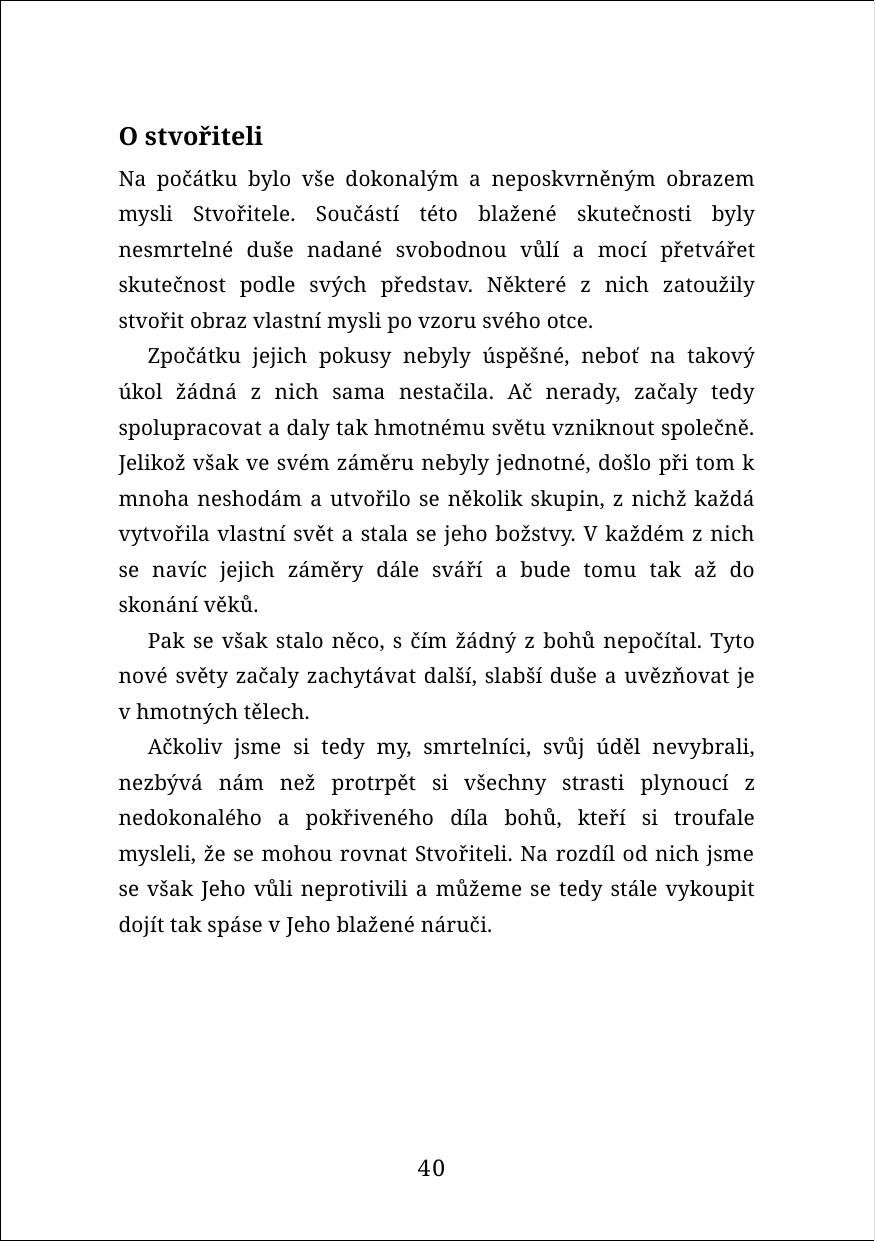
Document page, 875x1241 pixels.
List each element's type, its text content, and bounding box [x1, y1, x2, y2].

text Na počátku bylo vše dokonalým a neposkvrněným obrazem mysli Stvořitele. Součástí této blažené skutečnosti byly nesmrtelné duše nadané svobodnou vůlí a mocí přetvářet skutečnost podle svých představ. Některé z nich zatoužily stvořit obraz vlastní mysli po vzoru svého otce. Zpočátku jejich pokusy nebyly úspěšné, neboť na takový úkol žádná z nich sama nestačila. Ač nerady, začaly tedy spolupracovat a daly tak hmotnému světu vzniknout společně. Jelikož však ve svém záměru nebyly jednotné, došlo při tom k mnoha neshodám a utvořilo se několik skupin, z nichž každá vytvořila vlastní svět a stala se jeho božstvy. V každém z nich se navíc jejich záměry dále sváří a bude tomu tak až do skonání věků. Pak se však stalo něco, s čím žádný z bohů nepočítal. Tyto nové světy začaly zachytávat další, slabší duše a uvězňovat je v hmotných tělech. Ačkoliv jsme si tedy my, smrtelníci, svůj úděl nevybrali, nezbývá nám než protrpět si všechny strasti plynoucí z nedokonalého a pokřiveného díla bohů, kteří si troufale mysleli, že se mohou rovnat Stvořiteli. Na rozdíl od nich jsme se však Jeho vůli neprotivili a můžeme se tedy stále vykoupit dojít tak spáse v Jeho blažené náruči. [118, 164, 756, 938]
subtitle O stvořiteli [118, 118, 756, 152]
